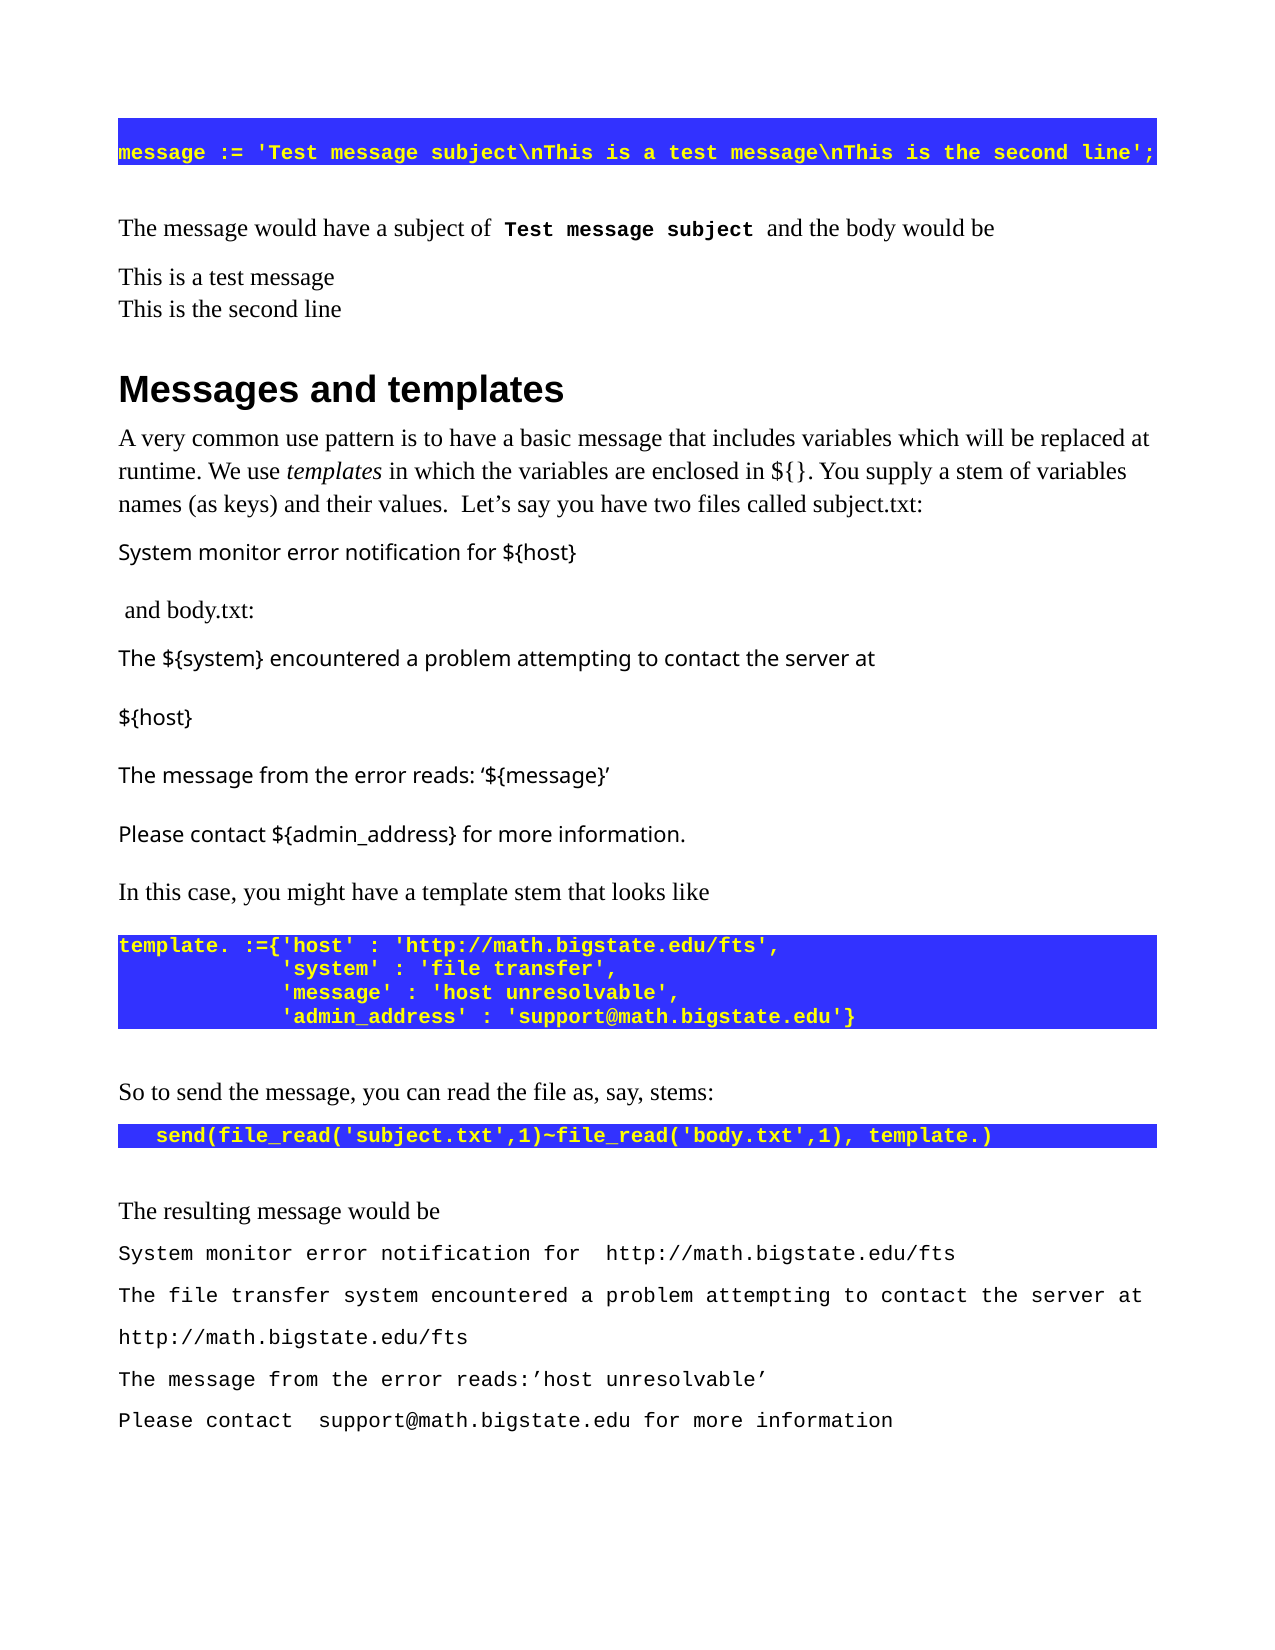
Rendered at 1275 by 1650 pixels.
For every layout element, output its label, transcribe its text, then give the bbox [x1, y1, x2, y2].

text The file transfer system encountered a problem attempting to contact the server at [118, 1285, 1157, 1309]
text The ${system} encountered a problem attempting to contact the server at ${host} The message from the error reads: ‘${message}’ Please contact ${admin_address} for more information. [118, 643, 1157, 848]
text The message from the error reads:’host unresolvable’ [118, 1369, 1157, 1392]
text The message would have a subject of Test message subject and the body would be [118, 213, 1157, 243]
text In this case, you might have a template stem that looks like [118, 877, 1157, 906]
subtitle Messages and templates [118, 367, 1157, 411]
text Please contact support@math.bigstate.edu for more information [118, 1411, 1157, 1434]
text 'message' : 'host unresolvable', [118, 982, 1157, 1006]
text This is a test message This is the second line [118, 262, 1157, 323]
text System monitor error notification for http://math.bigstate.edu/fts [118, 1243, 1157, 1267]
text and body.txt: [118, 596, 1157, 624]
text 'admin_address' : 'support@math.bigstate.edu'} [118, 1006, 1157, 1029]
text The resulting message would be [118, 1196, 1157, 1224]
text message := 'Test message subject\nThis is a test message\nThis is the second line'; [118, 142, 1157, 165]
text send(file_read('subject.txt',1)~file_read('body.txt',1), template.) [118, 1124, 1157, 1148]
text A very common use pattern is to have a basic message that includes variables which will be replaced at runtime. We use templates in which the variables are enclosed in ${}. You supply a stem of variables names (as keys) and their values. Let’s say you have two files called subject.txt: [118, 423, 1157, 518]
text 'system' : 'file transfer', [118, 958, 1157, 982]
text http://math.bigstate.edu/fts [118, 1327, 1157, 1351]
text template. :={'host' : 'http://math.bigstate.edu/fts', [118, 935, 1157, 958]
text System monitor error notification for ${host} [118, 537, 1157, 567]
text So to send the message, you can read the file as, say, stems: [118, 1077, 1157, 1106]
